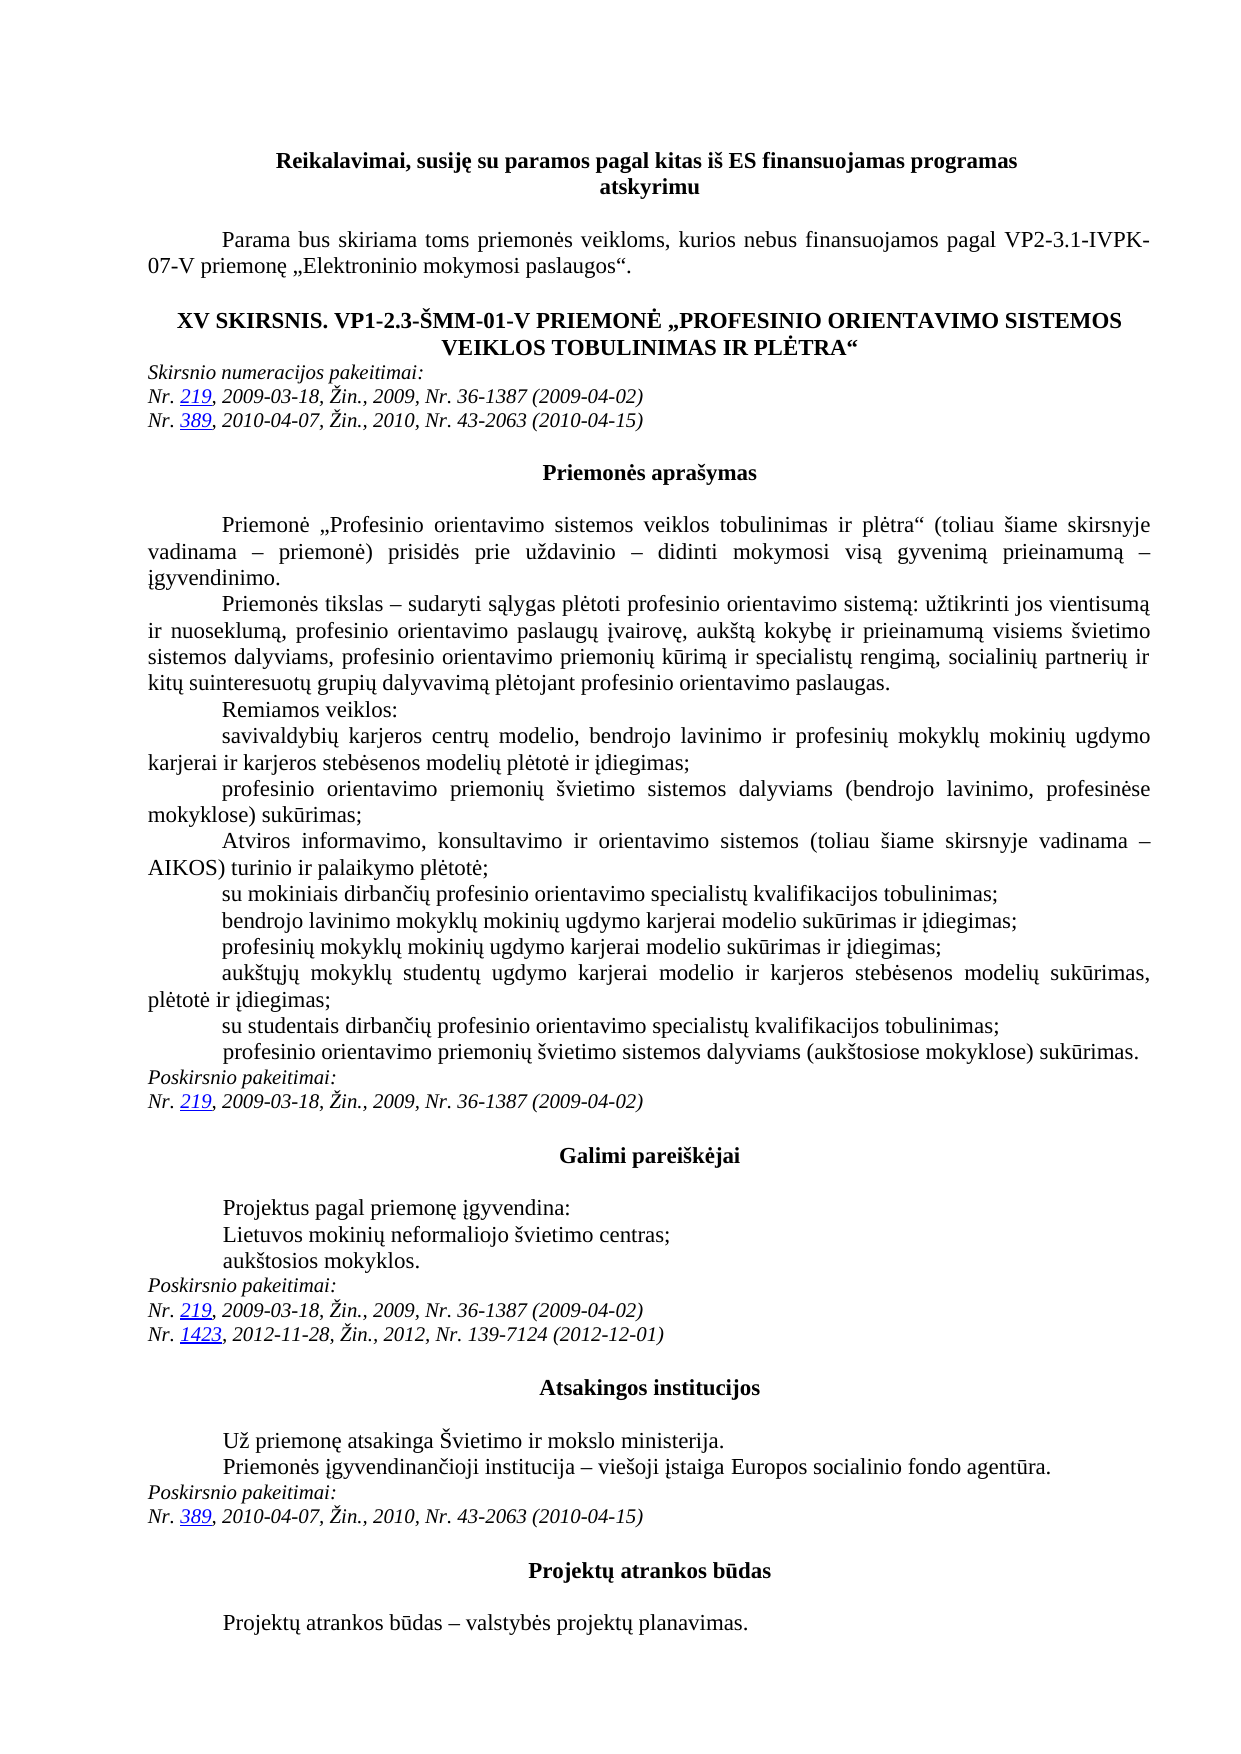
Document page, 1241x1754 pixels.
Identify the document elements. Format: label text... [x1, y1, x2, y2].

text Projektus pagal priemonę įgyvendina: [148, 1194, 1152, 1221]
text Poskirsnio pakeitimai: [148, 1065, 1152, 1089]
text Priemonės tikslas – sudaryti sąlygas plėtoti profesinio orientavimo sistemą: užtikrinti jos vientisumą ir nuoseklumą, profesinio orientavimo paslaugų įvairovę, aukštą kokybę ir prieinamumą visiems švietimo sistemos dalyviams, profesinio orientavimo priemonių kūrimą ir specialistų rengimą, socialinių partnerių ir kitų suinteresuotų grupių dalyvavimą plėtojant profesinio orientavimo paslaugas. [148, 590, 1152, 696]
text Už priemonę atsakinga Švietimo ir mokslo ministerija. [148, 1427, 1152, 1453]
text Poskirsnio pakeitimai: [148, 1273, 1152, 1297]
text Nr. 1423, 2012-11-28, Žin., 2012, Nr. 139-7124 (2012-12-01) [148, 1322, 1152, 1346]
text Remiamos veiklos: [148, 696, 1152, 722]
text Galimi pareiškėjai [148, 1142, 1152, 1168]
text Nr. 389, 2010-04-07, Žin., 2010, Nr. 43-2063 (2010-04-15) [148, 1504, 1152, 1528]
text profesinio orientavimo priemonių švietimo sistemos dalyviams (aukštosiose mokyklose) sukūrimas. [148, 1038, 1152, 1065]
text bendrojo lavinimo mokyklų mokinių ugdymo karjerai modelio sukūrimas ir įdiegimas; [148, 907, 1152, 933]
text Priemonės įgyvendinančioji institucija – viešoji įstaiga Europos socialinio fondo agentūra. [148, 1453, 1152, 1480]
text Projektų atrankos būdas – valstybės projektų planavimas. [185, 1609, 1152, 1636]
text Nr. 219, 2009-03-18, Žin., 2009, Nr. 36-1387 (2009-04-02) [148, 1089, 1152, 1113]
text Reikalavimai, susiję su paramos pagal kitas iš ES finansuojamas programas atskyrimu [148, 147, 1152, 199]
text Atviros informavimo, konsultavimo ir orientavimo sistemos (toliau šiame skirsnyje vadinama – AIKOS) turinio ir palaikymo plėtotė; [148, 828, 1152, 880]
text Projektų atrankos būdas [148, 1557, 1152, 1583]
text aukštųjų mokyklų studentų ugdymo karjerai modelio ir karjeros stebėsenos modelių sukūrimas, plėtotė ir įdiegimas; [148, 959, 1152, 1012]
text XV SKIRSNIS. VP1-2.3-ŠMM-01-V PRIEMONĖ „PROFESINIO ORIENTAVIMO SISTEMOS VEIKLOS TOBULINIMAS IR PLĖTRA“ [148, 307, 1152, 360]
text Atsakingos institucijos [148, 1374, 1152, 1401]
text Priemonės aprašymas [148, 459, 1152, 485]
text profesinių mokyklų mokinių ugdymo karjerai modelio sukūrimas ir įdiegimas; [148, 933, 1152, 959]
text su studentais dirbančių profesinio orientavimo specialistų kvalifikacijos tobulinimas; [148, 1012, 1152, 1038]
text Lietuvos mokinių neformaliojo švietimo centras; [148, 1221, 1152, 1247]
text Priemonė „Profesinio orientavimo sistemos veiklos tobulinimas ir plėtra“ (toliau šiame skirsnyje vadinama – priemonė) prisidės prie uždavinio – didinti mokymosi visą gyvenimą prieinamumą – įgyvendinimo. [148, 511, 1152, 590]
text Nr. 219, 2009-03-18, Žin., 2009, Nr. 36-1387 (2009-04-02) [148, 384, 1152, 408]
text Skirsnio numeracijos pakeitimai: [148, 360, 1152, 384]
text aukštosios mokyklos. [148, 1247, 1152, 1273]
text Parama bus skiriama toms priemonės veikloms, kurios nebus finansuojamos pagal VP2-3.1-IVPK-07-V priemonę „Elektroninio mokymosi paslaugos“. [148, 226, 1152, 279]
text Nr. 219, 2009-03-18, Žin., 2009, Nr. 36-1387 (2009-04-02) [148, 1297, 1152, 1322]
text Nr. 389, 2010-04-07, Žin., 2010, Nr. 43-2063 (2010-04-15) [148, 408, 1152, 432]
text su mokiniais dirbančių profesinio orientavimo specialistų kvalifikacijos tobulinimas; [148, 880, 1152, 907]
text profesinio orientavimo priemonių švietimo sistemos dalyviams (bendrojo lavinimo, profesinėse mokyklose) sukūrimas; [148, 775, 1152, 828]
text savivaldybių karjeros centrų modelio, bendrojo lavinimo ir profesinių mokyklų mokinių ugdymo karjerai ir karjeros stebėsenos modelių plėtotė ir įdiegimas; [148, 722, 1152, 775]
text Poskirsnio pakeitimai: [148, 1480, 1152, 1504]
